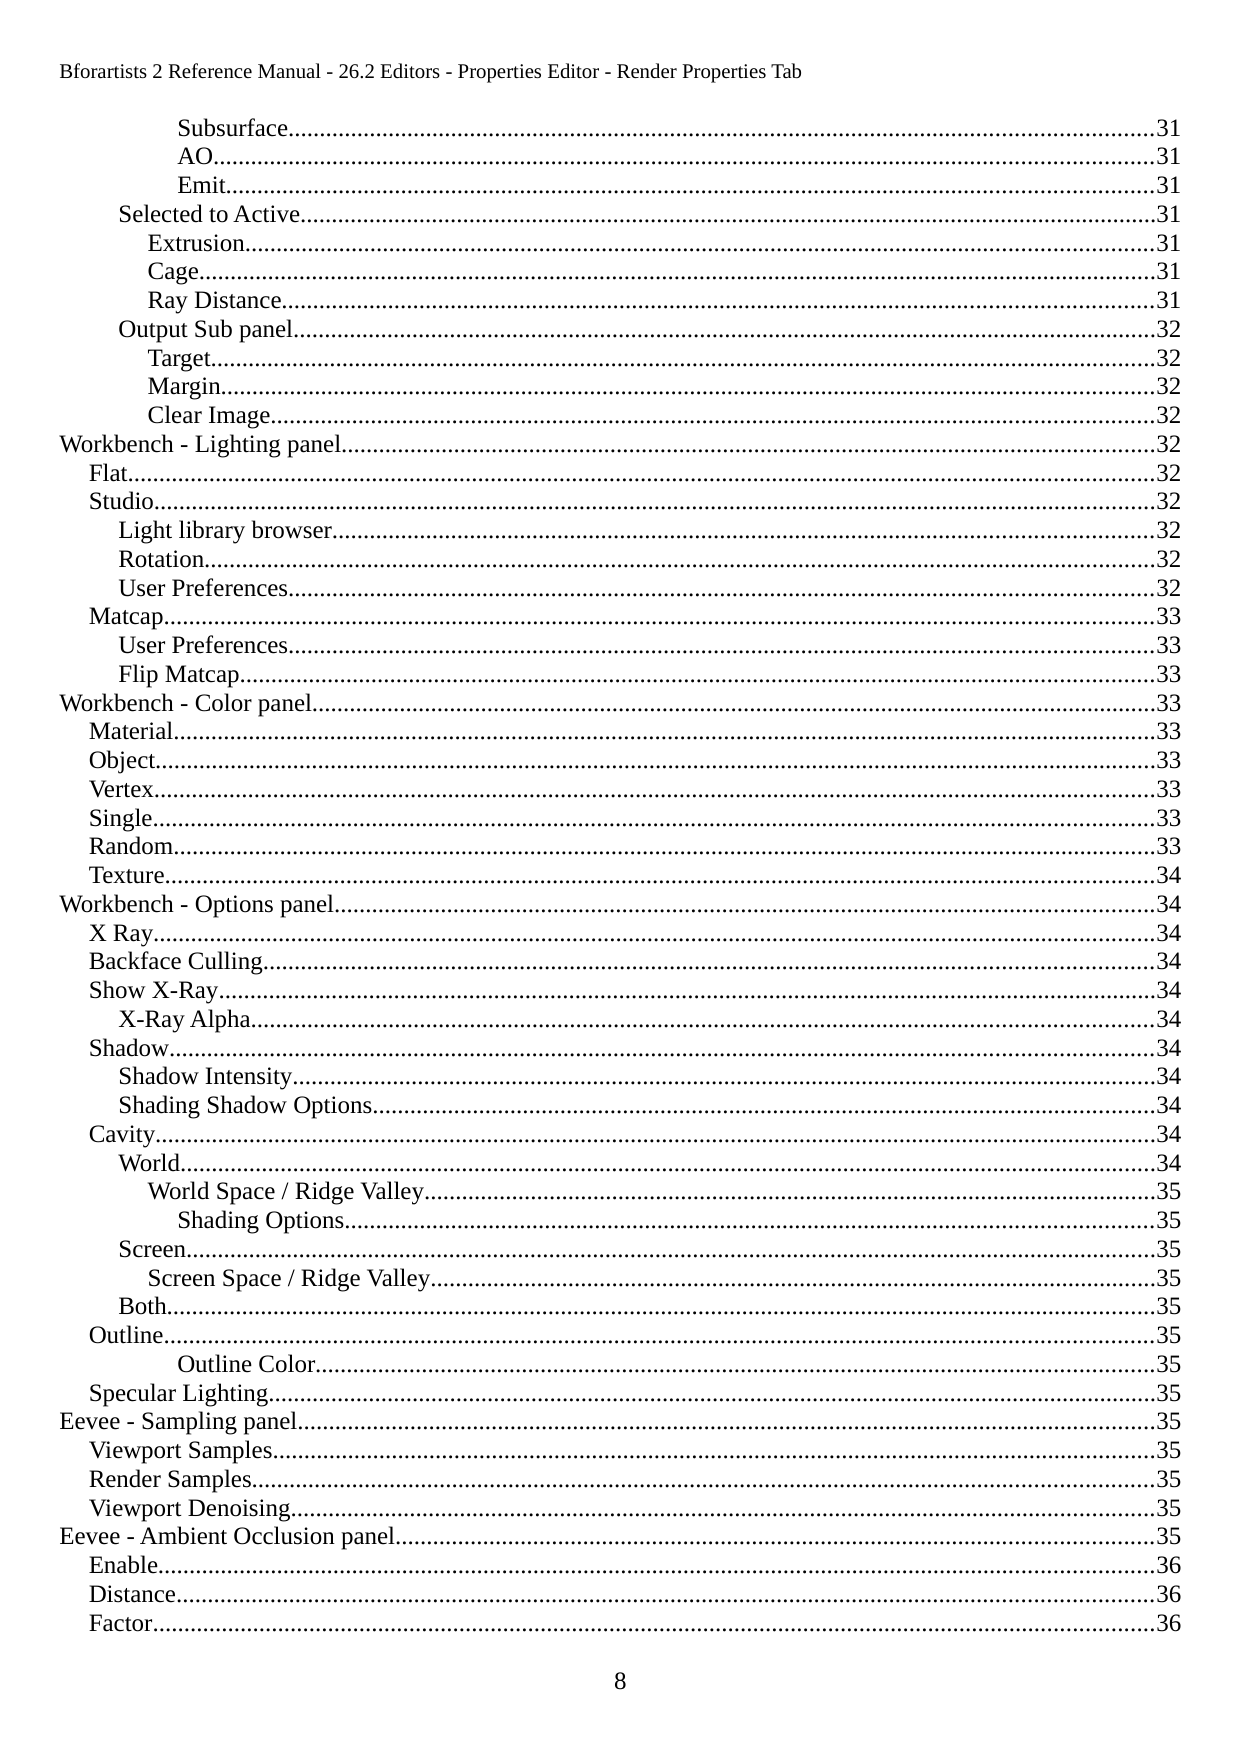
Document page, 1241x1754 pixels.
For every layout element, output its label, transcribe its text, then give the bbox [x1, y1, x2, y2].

text Distance 36 [88, 1579, 1181, 1608]
text Backface Culling 34 [88, 946, 1181, 975]
text X-Ray Alpha 34 [118, 1004, 1181, 1033]
text Studio 32 [88, 486, 1181, 515]
text Light library browser 32 [118, 515, 1181, 544]
text Both 35 [118, 1291, 1181, 1320]
text Target 32 [147, 343, 1181, 371]
text Selected to Active 31 [118, 199, 1181, 228]
text World Space / Ridge Valley 35 [147, 1176, 1181, 1205]
text Outline 35 [88, 1320, 1181, 1349]
text Factor 36 [88, 1608, 1181, 1636]
text AO 31 [177, 141, 1181, 170]
text Screen 35 [118, 1234, 1181, 1263]
text Eevee - Sampling panel 35 [59, 1406, 1181, 1435]
text Shadow 34 [88, 1033, 1181, 1061]
text Emit 31 [177, 170, 1181, 199]
text Shading Shadow Options 34 [118, 1090, 1181, 1119]
text Cage 31 [147, 256, 1181, 285]
text Workbench - Options panel 34 [59, 889, 1181, 918]
text Workbench - Color panel 33 [59, 688, 1181, 716]
text Vertex 33 [88, 774, 1181, 803]
text Shading Options 35 [177, 1205, 1181, 1234]
text Object 33 [88, 745, 1181, 774]
text Output Sub panel 32 [118, 314, 1181, 343]
text Viewport Denoising 35 [88, 1493, 1181, 1521]
text Screen Space / Ridge Valley 35 [147, 1263, 1181, 1291]
text Outline Color 35 [177, 1349, 1181, 1378]
text Eevee - Ambient Occlusion panel 35 [59, 1521, 1181, 1550]
text Workbench - Lighting panel 32 [59, 429, 1181, 458]
text Ray Distance 31 [147, 285, 1181, 314]
text Single 33 [88, 803, 1181, 831]
text Specular Lighting 35 [88, 1378, 1181, 1406]
text X Ray 34 [88, 918, 1181, 946]
text Rotation 32 [118, 544, 1181, 573]
text Cavity 34 [88, 1119, 1181, 1148]
text Show X-Ray 34 [88, 975, 1181, 1004]
text Clear Image 32 [147, 400, 1181, 429]
text User Preferences 33 [118, 630, 1181, 659]
text Matcap 33 [88, 601, 1181, 630]
text Flat 32 [88, 458, 1181, 486]
text Material 33 [88, 716, 1181, 745]
text Texture 34 [88, 860, 1181, 889]
text Subsurface 31 [177, 113, 1181, 141]
text Enable 36 [88, 1550, 1181, 1579]
text Random 33 [88, 831, 1181, 860]
text Shadow Intensity 34 [118, 1061, 1181, 1090]
text Flip Matcap 33 [118, 659, 1181, 688]
text Viewport Samples 35 [88, 1435, 1181, 1464]
text World 34 [118, 1148, 1181, 1176]
text Margin 32 [147, 371, 1181, 400]
text Render Samples 35 [88, 1464, 1181, 1493]
text User Preferences 32 [118, 573, 1181, 601]
text Extrusion 31 [147, 228, 1181, 256]
